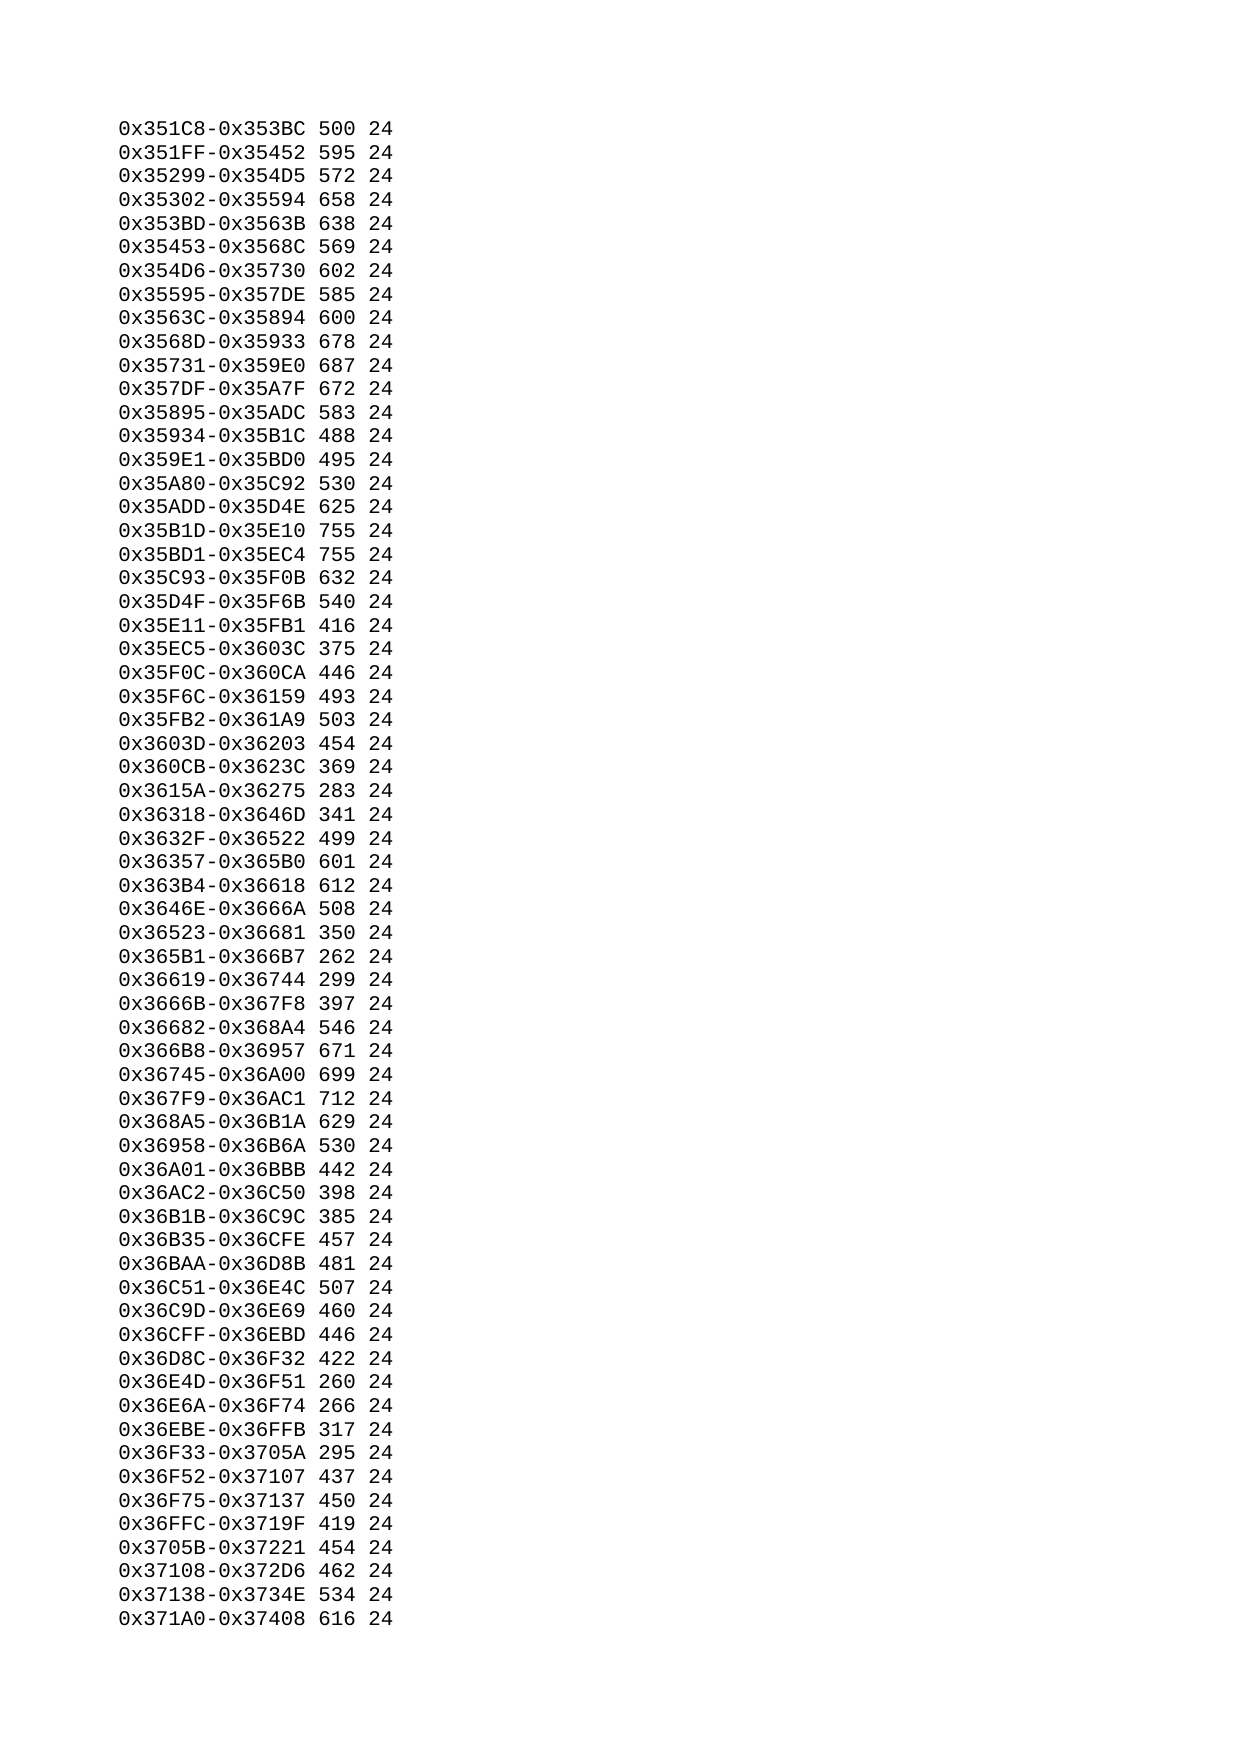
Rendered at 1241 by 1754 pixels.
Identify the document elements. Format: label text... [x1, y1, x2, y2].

text 0x35731-0x359E0 687 24 [118, 354, 1122, 378]
text 0x363B4-0x36618 612 24 [118, 875, 1122, 898]
text 0x35BD1-0x35EC4 755 24 [118, 544, 1122, 567]
text 0x359E1-0x35BD0 495 24 [118, 449, 1122, 473]
text 0x36BAA-0x36D8B 481 24 [118, 1253, 1122, 1277]
text 0x36AC2-0x36C50 398 24 [118, 1182, 1122, 1206]
text 0x35302-0x35594 658 24 [118, 189, 1122, 213]
text 0x3705B-0x37221 454 24 [118, 1537, 1122, 1561]
text 0x35895-0x35ADC 583 24 [118, 402, 1122, 426]
text 0x36F33-0x3705A 295 24 [118, 1442, 1122, 1466]
text 0x36318-0x3646D 341 24 [118, 804, 1122, 827]
text 0x35595-0x357DE 585 24 [118, 284, 1122, 307]
text 0x367F9-0x36AC1 712 24 [118, 1088, 1122, 1111]
text 0x366B8-0x36957 671 24 [118, 1040, 1122, 1064]
text 0x35D4F-0x35F6B 540 24 [118, 591, 1122, 615]
text 0x35F0C-0x360CA 446 24 [118, 662, 1122, 686]
text 0x36E4D-0x36F51 260 24 [118, 1371, 1122, 1395]
text 0x35E11-0x35FB1 416 24 [118, 615, 1122, 638]
text 0x36CFF-0x36EBD 446 24 [118, 1324, 1122, 1348]
text 0x35B1D-0x35E10 755 24 [118, 520, 1122, 544]
text 0x3615A-0x36275 283 24 [118, 780, 1122, 804]
text 0x36357-0x365B0 601 24 [118, 851, 1122, 875]
text 0x354D6-0x35730 602 24 [118, 260, 1122, 284]
text 0x37108-0x372D6 462 24 [118, 1561, 1122, 1584]
text 0x35ADD-0x35D4E 625 24 [118, 496, 1122, 520]
text 0x35EC5-0x3603C 375 24 [118, 638, 1122, 662]
text 0x36682-0x368A4 546 24 [118, 1017, 1122, 1040]
text 0x36958-0x36B6A 530 24 [118, 1135, 1122, 1158]
text 0x36C9D-0x36E69 460 24 [118, 1300, 1122, 1324]
text 0x3666B-0x367F8 397 24 [118, 993, 1122, 1017]
text 0x3603D-0x36203 454 24 [118, 733, 1122, 757]
text 0x371A0-0x37408 616 24 [118, 1608, 1122, 1631]
text 0x357DF-0x35A7F 672 24 [118, 378, 1122, 402]
text 0x36EBE-0x36FFB 317 24 [118, 1419, 1122, 1442]
text 0x3568D-0x35933 678 24 [118, 331, 1122, 354]
text 0x365B1-0x366B7 262 24 [118, 946, 1122, 969]
text 0x36B1B-0x36C9C 385 24 [118, 1206, 1122, 1229]
text 0x3646E-0x3666A 508 24 [118, 898, 1122, 922]
text 0x35F6C-0x36159 493 24 [118, 686, 1122, 709]
text 0x35A80-0x35C92 530 24 [118, 473, 1122, 496]
text 0x36C51-0x36E4C 507 24 [118, 1277, 1122, 1300]
text 0x3632F-0x36522 499 24 [118, 827, 1122, 851]
text 0x36523-0x36681 350 24 [118, 922, 1122, 946]
text 0x35FB2-0x361A9 503 24 [118, 709, 1122, 733]
text 0x35934-0x35B1C 488 24 [118, 426, 1122, 449]
text 0x36D8C-0x36F32 422 24 [118, 1348, 1122, 1371]
text 0x353BD-0x3563B 638 24 [118, 213, 1122, 236]
text 0x36E6A-0x36F74 266 24 [118, 1395, 1122, 1419]
text 0x36745-0x36A00 699 24 [118, 1064, 1122, 1088]
text 0x36F52-0x37107 437 24 [118, 1466, 1122, 1489]
text 0x351FF-0x35452 595 24 [118, 142, 1122, 165]
text 0x36F75-0x37137 450 24 [118, 1489, 1122, 1513]
text 0x3563C-0x35894 600 24 [118, 307, 1122, 331]
text 0x35C93-0x35F0B 632 24 [118, 567, 1122, 591]
text 0x35453-0x3568C 569 24 [118, 236, 1122, 260]
text 0x360CB-0x3623C 369 24 [118, 757, 1122, 780]
text 0x36B35-0x36CFE 457 24 [118, 1229, 1122, 1253]
text 0x368A5-0x36B1A 629 24 [118, 1111, 1122, 1135]
text 0x36619-0x36744 299 24 [118, 969, 1122, 993]
text 0x36FFC-0x3719F 419 24 [118, 1513, 1122, 1537]
text 0x351C8-0x353BC 500 24 [118, 118, 1122, 142]
text 0x36A01-0x36BBB 442 24 [118, 1158, 1122, 1182]
text 0x37138-0x3734E 534 24 [118, 1584, 1122, 1608]
text 0x35299-0x354D5 572 24 [118, 165, 1122, 189]
